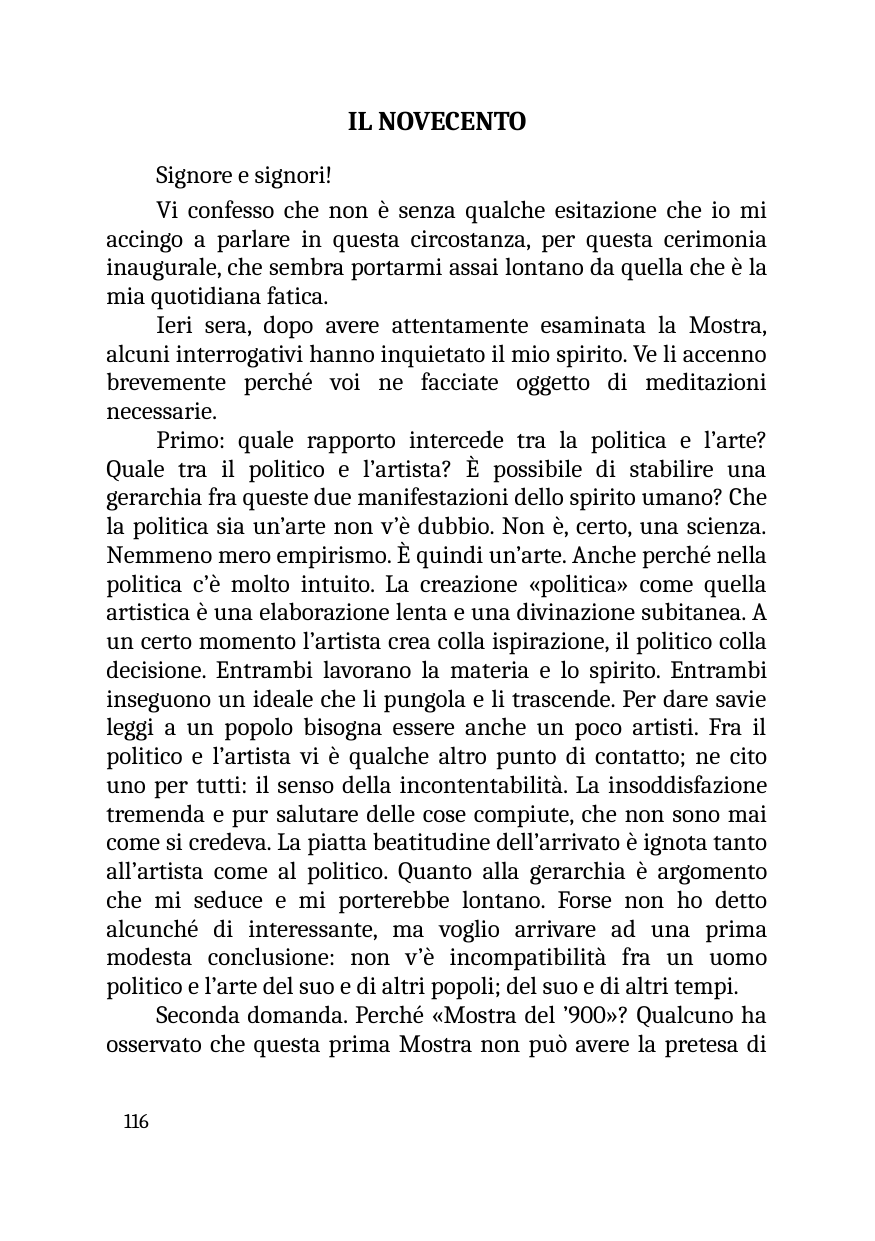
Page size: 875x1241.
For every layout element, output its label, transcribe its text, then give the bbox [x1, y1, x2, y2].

text Seconda domanda. Perché «Mostra del ’900»? Qualcuno ha osservato che questa prima Mostra non può avere la pretesa di [106, 1001, 768, 1058]
subtitle IL NOVECENTO [106, 106, 768, 137]
text Ieri sera, dopo avere attentamente esaminata la Mostra, alcuni interrogativi hanno inquietato il mio spirito. Ve li accenno brevemente perché voi ne facciate oggetto di meditazioni necessarie. [106, 311, 768, 426]
text Vi confesso che non è senza qualche esitazione che io mi accingo a parlare in questa circostanza, per questa cerimonia inaugurale, che sembra portarmi assai lontano da quella che è la mia quotidiana fatica. [106, 196, 768, 311]
text Primo: quale rapporto intercede tra la politica e l’arte? Quale tra il politico e l’artista? È possibile di stabilire una gerarchia fra queste due manifestazioni dello spirito umano? Che la politica sia un’arte non v’è dubbio. Non è, certo, una scienza. Nemmeno mero empirismo. È quindi un’arte. Anche perché nella politica c’è molto intuito. La creazione «politica» come quella artistica è una elaborazione lenta e una divinazione subitanea. A un certo momento l’artista crea colla ispirazione, il politico colla decisione. Entrambi lavorano la materia e lo spirito. Entrambi inseguono un ideale che li pungola e li trascende. Per dare savie leggi a un popolo bisogna essere anche un poco artisti. Fra il politico e l’artista vi è qualche altro punto di contatto; ne cito uno per tutti: il senso della incontentabilità. La insoddisfazione tremenda e pur salutare delle cose compiute, che non sono mai come si credeva. La piatta beatitudine dell’arrivato è ignota tanto all’artista come al politico. Quanto alla gerarchia è argomento che mi seduce e mi porterebbe lontano. Forse non ho detto alcunché di interessante, ma voglio arrivare ad una prima modesta conclusione: non v’è incompatibilità fra un uomo politico e l’arte del suo e di altri popoli; del suo e di altri tempi. [106, 426, 768, 1001]
text Signore e signori! [106, 161, 768, 190]
